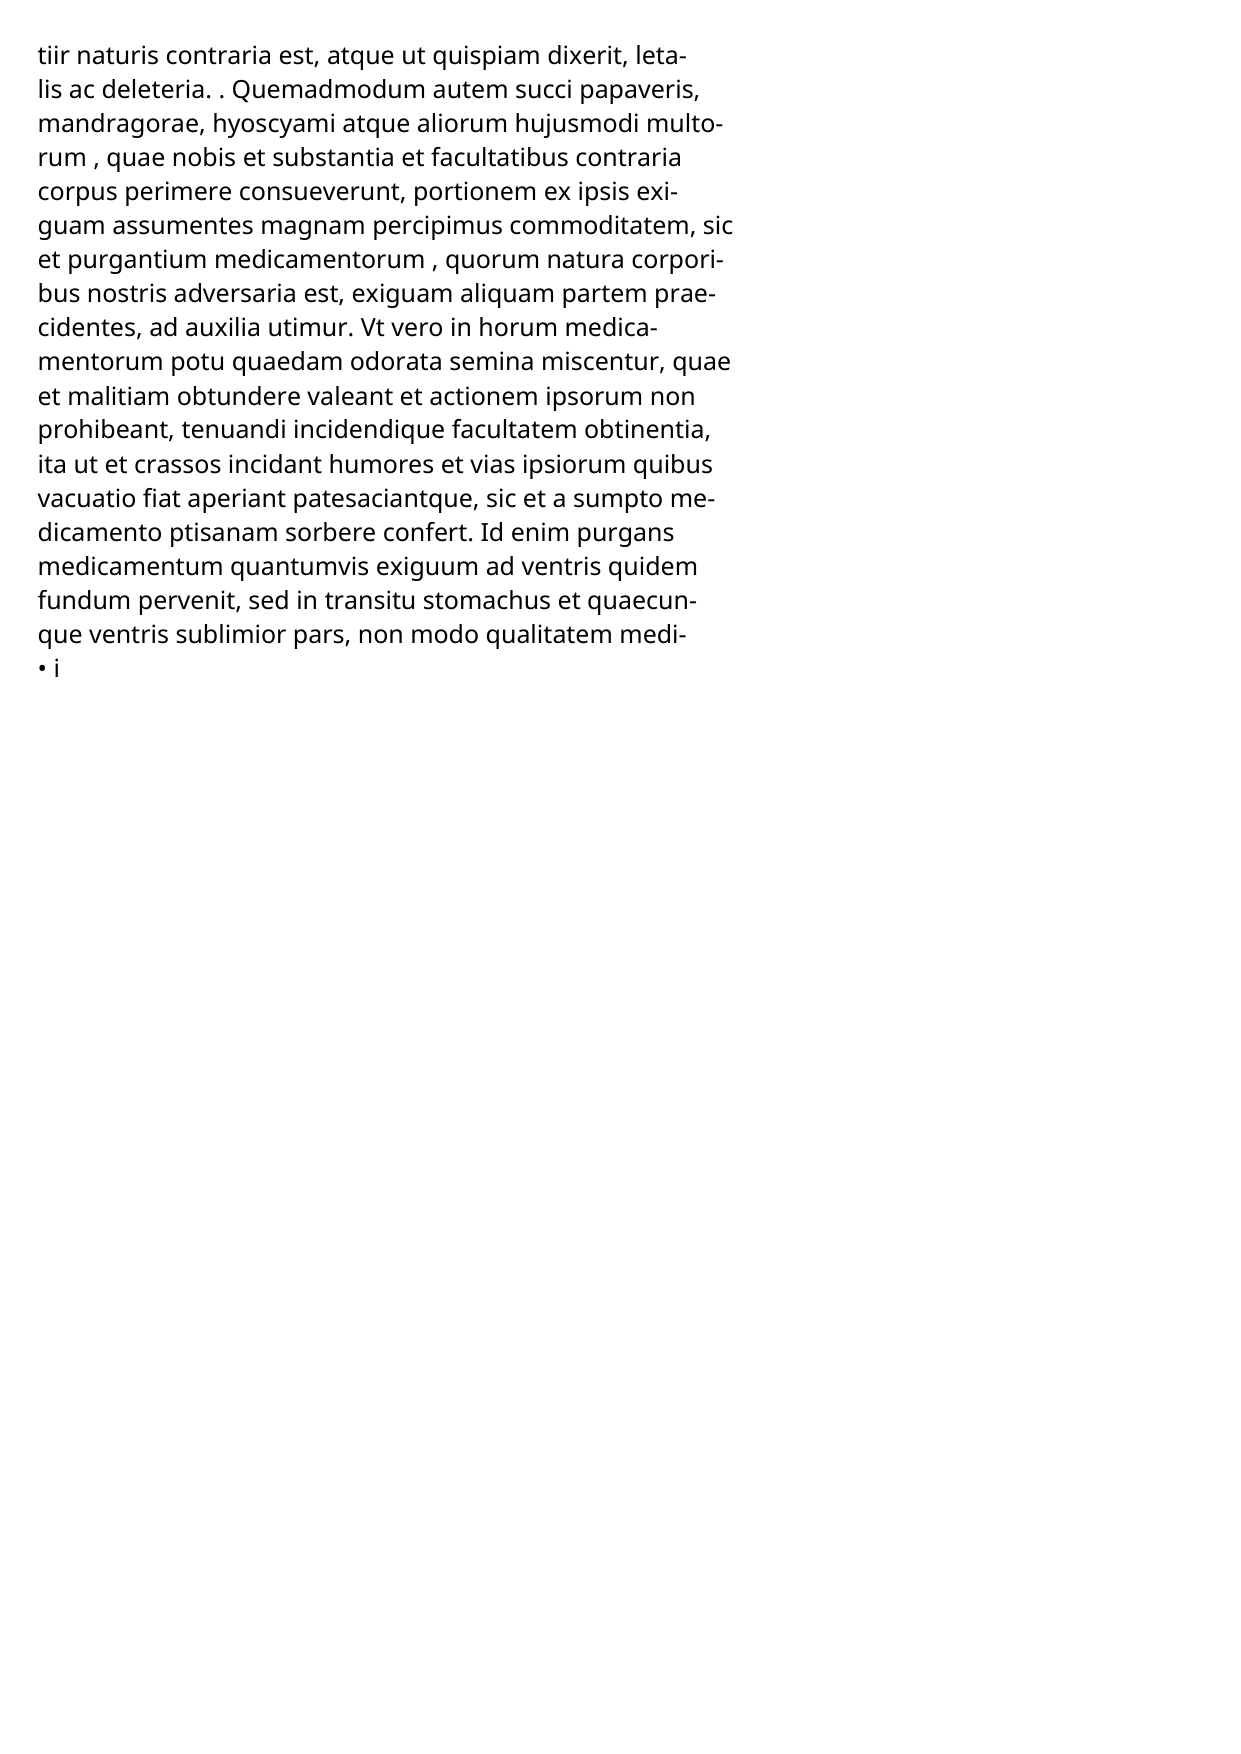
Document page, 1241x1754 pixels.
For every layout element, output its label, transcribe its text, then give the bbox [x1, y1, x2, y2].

text tiir naturis contraria est, atque ut quispiam dixerit, leta- lis ac deleteria. . Quemadmodum autem succi papaveris, mandragorae, hyoscyami atque aliorum hujusmodi multo- rum , quae nobis et substantia et facultatibus contraria corpus perimere consueverunt, portionem ex ipsis exi- guam assumentes magnam percipimus commoditatem, sic et purgantium medicamentorum , quorum natura corpori- bus nostris adversaria est, exiguam aliquam partem prae- cidentes, ad auxilia utimur. Vt vero in horum medica- mentorum potu quaedam odorata semina miscentur, quae et malitiam obtundere valeant et actionem ipsorum non prohibeant, tenuandi incidendique facultatem obtinentia, ita ut et crassos incidant humores et vias ipsiorum quibus vacuatio fiat aperiant patesaciantque, sic et a sumpto me- dicamento ptisanam sorbere confert. Id enim purgans medicamentum quantumvis exiguum ad ventris quidem fundum pervenit, sed in transitu stomachus et quaecun- que ventris sublimior pars, non modo qualitatem medi- • i [37, 37, 1203, 685]
